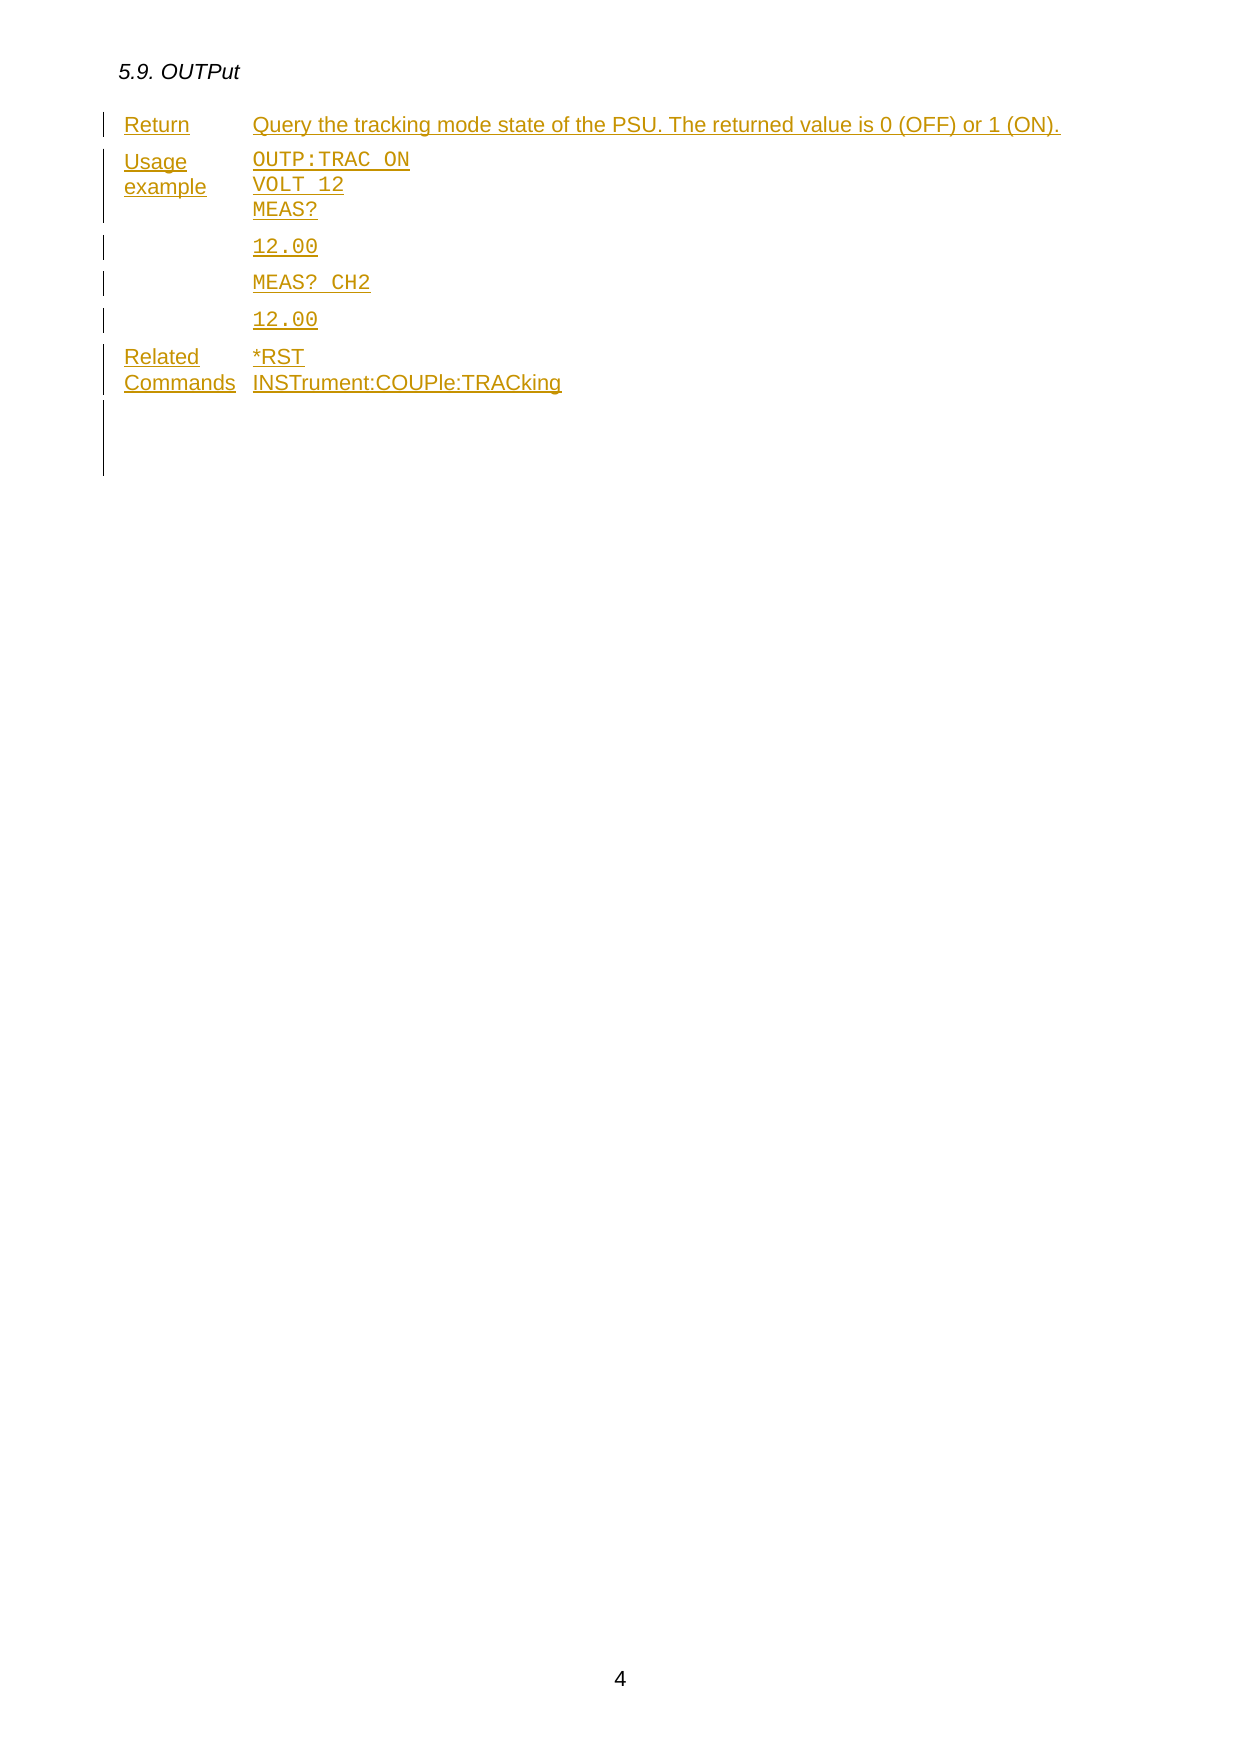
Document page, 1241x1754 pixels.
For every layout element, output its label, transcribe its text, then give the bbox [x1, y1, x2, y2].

table_cell OUTP:TRAC ON VOLT 12 MEAS? 12.00 MEAS? CH2 12.00 [247, 143, 1122, 338]
table_cell Query the tracking mode state of the PSU. The returned value is 0 (OFF) or 1 (ON). [247, 106, 1122, 143]
table_cell *RST INSTrument:COUPle:TRACking [247, 339, 1122, 400]
table_cell Return [118, 106, 247, 143]
table_cell Related Commands [118, 339, 247, 400]
table_cell Usage example [118, 143, 247, 338]
